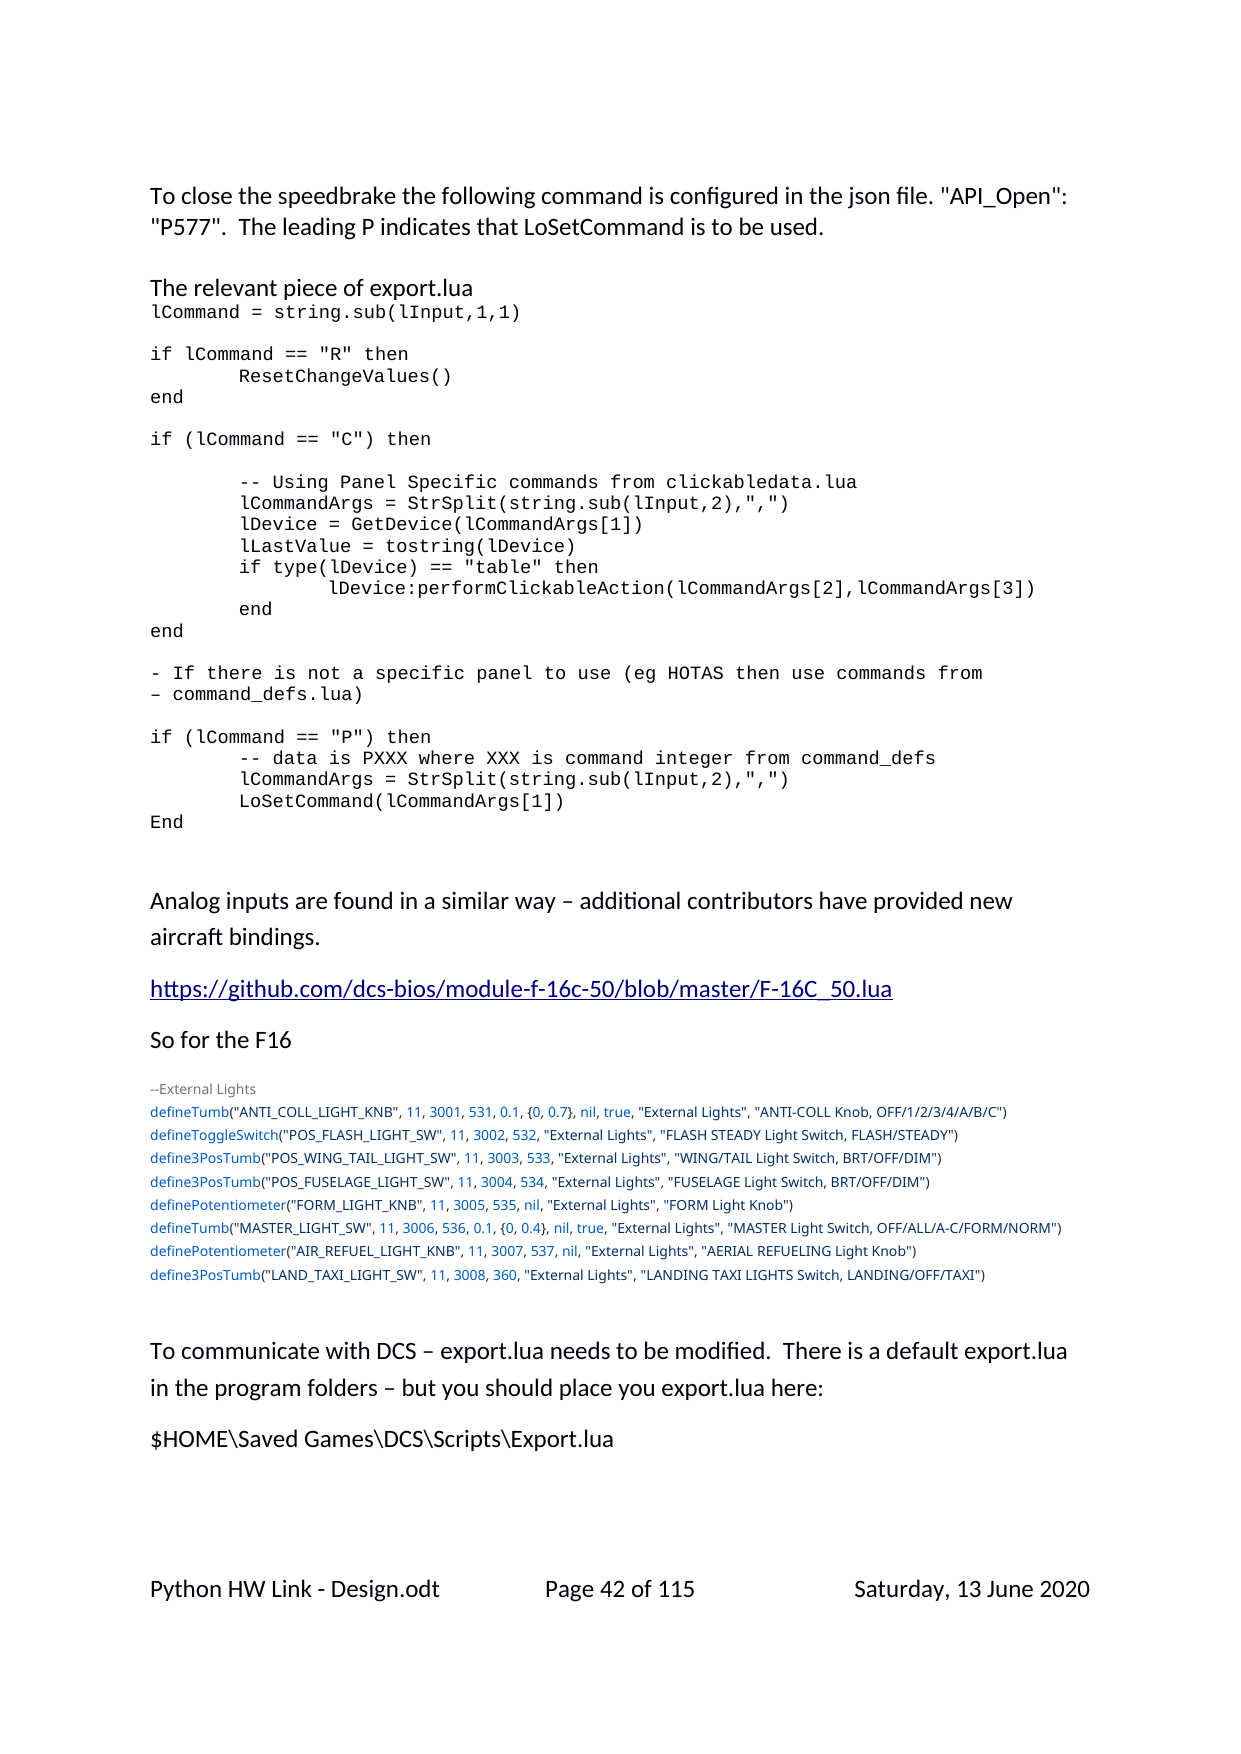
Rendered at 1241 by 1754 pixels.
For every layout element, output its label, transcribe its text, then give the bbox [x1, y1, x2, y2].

text lDevice:performClickableAction(lCommandArgs[2],lCommandArgs[3]) [150, 579, 1090, 600]
text definePotentiometer("AIR_REFUEL_LIGHT_KNB", 11, 3007, 537, nil, "External Lights", "AERIAL REFUELING Light Knob") [150, 1238, 1090, 1261]
text The relevant piece of export.lua [150, 272, 1090, 303]
text - If there is not a specific panel to use (eg HOTAS then use commands from [150, 664, 1090, 685]
text definePotentiometer("FORM_LIGHT_KNB", 11, 3005, 535, nil, "External Lights", "FORM Light Knob") [150, 1191, 1090, 1214]
text ResetChangeValues() [150, 366, 1090, 388]
text Analog inputs are found in a similar way – additional contributors have provided new aircraft bindings. [150, 885, 1090, 952]
text defineTumb("MASTER_LIGHT_SW", 11, 3006, 536, 0.1, {0, 0.4}, nil, true, "External Lights", "MASTER Light Switch, OFF/ALL/A-C/FORM/NORM") [150, 1214, 1090, 1238]
text defineToggleSwitch("POS_FLASH_LIGHT_SW", 11, 3002, 532, "External Lights", "FLASH STEADY Light Switch, FLASH/STEADY") [150, 1121, 1090, 1145]
text So for the F16 [150, 1024, 1090, 1054]
text end [150, 600, 1090, 621]
text End [150, 813, 1090, 834]
text lCommandArgs = StrSplit(string.sub(lInput,2),",") [150, 494, 1090, 515]
text if lCommand == "R" then [150, 345, 1090, 366]
text --External Lights [150, 1075, 1090, 1098]
text define3PosTumb("LAND_TAXI_LIGHT_SW", 11, 3008, 360, "External Lights", "LANDING TAXI LIGHTS Switch, LANDING/OFF/TAXI") [150, 1261, 1090, 1284]
text define3PosTumb("POS_WING_TAIL_LIGHT_SW", 11, 3003, 533, "External Lights", "WING/TAIL Light Switch, BRT/OFF/DIM") [150, 1145, 1090, 1168]
text if (lCommand == "C") then [150, 430, 1090, 451]
text https://github.com/dcs-bios/module-f-16c-50/blob/master/F-16C_50.lua [150, 973, 1090, 1003]
text end [150, 621, 1090, 643]
text -- data is PXXX where XXX is command integer from command_defs [150, 749, 1090, 770]
text – command_defs.lua) [150, 685, 1090, 706]
text define3PosTumb("POS_FUSELAGE_LIGHT_SW", 11, 3004, 534, "External Lights", "FUSELAGE Light Switch, BRT/OFF/DIM") [150, 1168, 1090, 1191]
text lDevice = GetDevice(lCommandArgs[1]) [150, 515, 1090, 536]
text LoSetCommand(lCommandArgs[1]) [150, 791, 1090, 813]
text To communicate with DCS – export.lua needs to be modified. There is a default export.lua in the program folders – but you should place you export.lua here: [150, 1335, 1090, 1402]
text lCommandArgs = StrSplit(string.sub(lInput,2),",") [150, 770, 1090, 791]
text lCommand = string.sub(lInput,1,1) [150, 303, 1090, 324]
text lLastValue = tostring(lDevice) [150, 536, 1090, 558]
text defineTumb("ANTI_COLL_LIGHT_KNB", 11, 3001, 531, 0.1, {0, 0.7}, nil, true, "External Lights", "ANTI-COLL Knob, OFF/1/2/3/4/A/B/C") [150, 1098, 1090, 1121]
text -- Using Panel Specific commands from clickabledata.lua [150, 473, 1090, 494]
text if (lCommand == "P") then [150, 728, 1090, 749]
text To close the speedbrake the following command is configured in the json file. "API_Open": "P577". The leading P indicates that LoSetCommand is to be used. [150, 181, 1090, 242]
text if type(lDevice) == "table" then [150, 558, 1090, 579]
text end [150, 388, 1090, 409]
text $HOME\Saved Games\DCS\Scripts\Export.lua [150, 1423, 1090, 1453]
